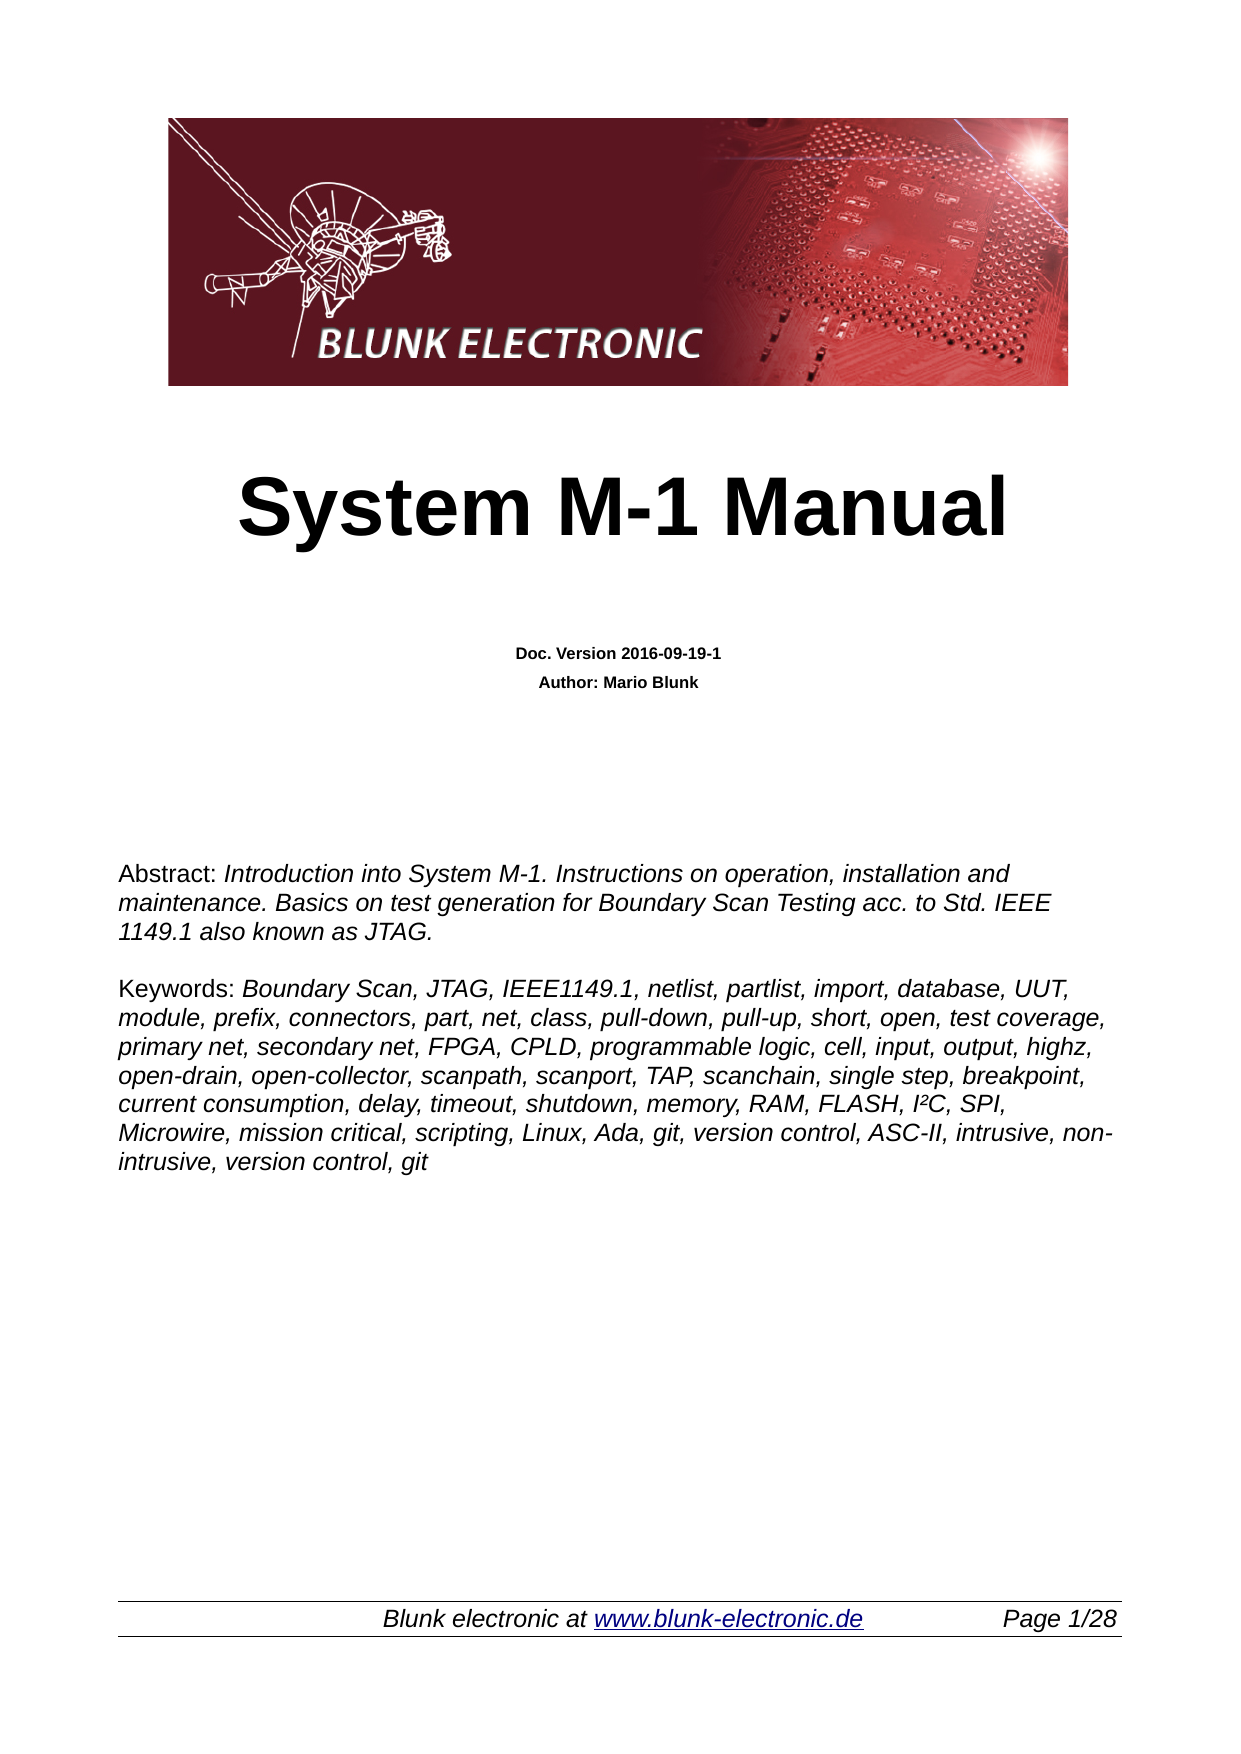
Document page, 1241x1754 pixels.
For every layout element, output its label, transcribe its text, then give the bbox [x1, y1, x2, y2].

table_header [168, 386, 1069, 457]
table_cell [1069, 457, 1122, 692]
table_cell [118, 457, 167, 692]
table_cell System M-1 Manual Doc. Version 2016-09-19-1 Author: Mario Blunk [168, 457, 1069, 692]
table_header [118, 118, 167, 457]
picture [168, 118, 1069, 386]
text Abstract: Introduction into System M-1. Instructions on operation, installation and maintenance. Basics on test generation for Boundary Scan Testing acc. to Std. IEEE 1149.1 also known as JTAG. [118, 859, 1122, 946]
table_header [1069, 118, 1122, 457]
text Keywords: Boundary Scan, JTAG, IEEE1149.1, netlist, partlist, import, database, UUT, module, prefix, connectors, part, net, class, pull-down, pull-up, short, open, test coverage, primary net, secondary net, FPGA, CPLD, programmable logic, cell, input, output, highz, open-drain, open-collector, scanpath, scanport, TAP, scanchain, single step, breakpoint, current consumption, delay, timeout, shutdown, memory, RAM, FLASH, I²C, SPI, Microwire, mission critical, scripting, Linux, Ada, git, version control, ASC-II, intrusive, non-intrusive, version control, git [118, 974, 1122, 1176]
